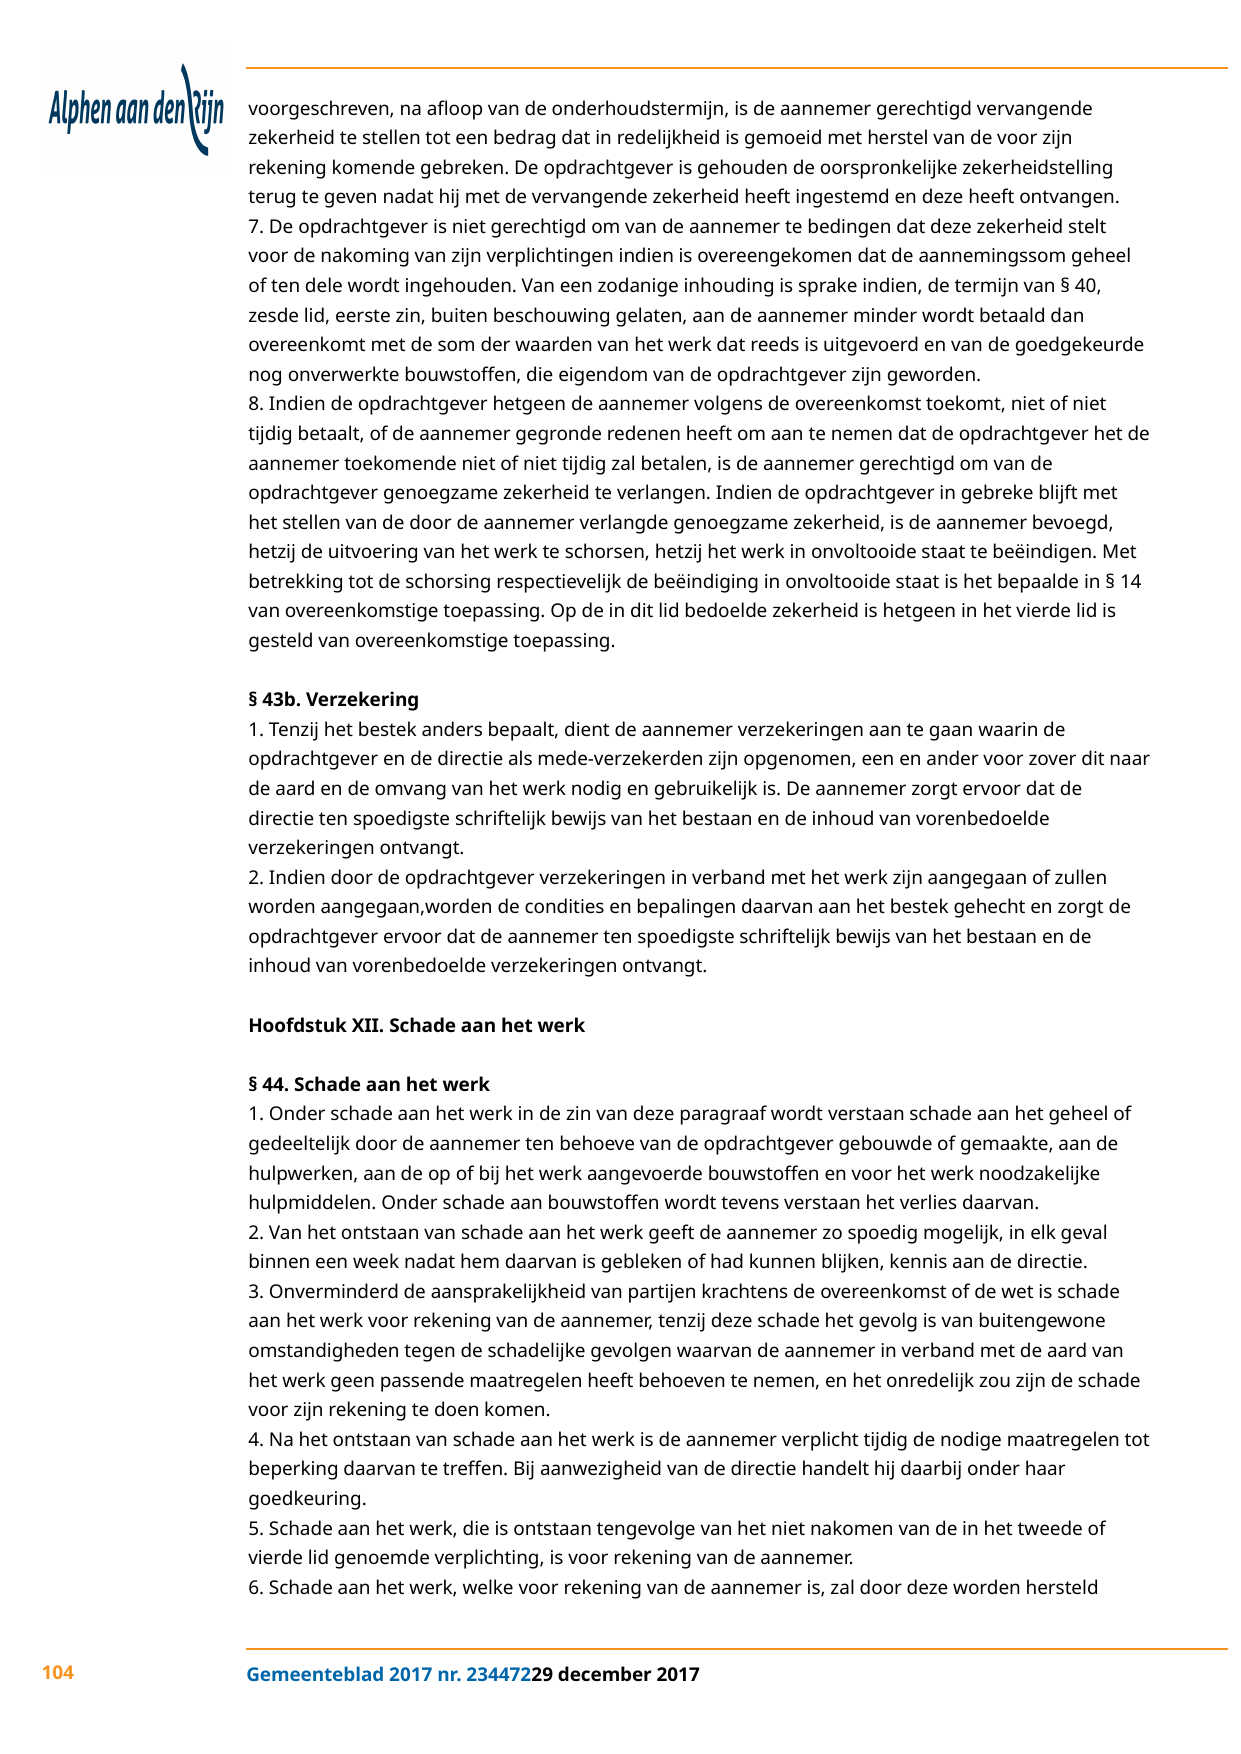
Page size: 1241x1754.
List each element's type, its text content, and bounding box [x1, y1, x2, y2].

text § 44. Schade aan het werk [248, 1071, 1152, 1097]
text 2. Indien door de opdrachtgever verzekeringen in verband met het werk zijn aangegaan of zullen worden aangegaan,worden de condities en bepalingen daarvan aan het bestek gehecht en zorgt de opdrachtgever ervoor dat de aannemer ten spoedigste schriftelijk bewijs van het bestaan en de inhoud van vorenbedoelde verzekeringen ontvangt. [248, 864, 1152, 978]
text § 43b. Verzekering [248, 686, 1152, 712]
text 6. Schade aan het werk, welke voor rekening van de aannemer is, zal door deze worden hersteld [248, 1574, 1152, 1600]
text 2. Van het ontstaan van schade aan het werk geeft de aannemer zo spoedig mogelijk, in elk geval binnen een week nadat hem daarvan is gebleken of had kunnen blijken, kennis aan de directie. [248, 1219, 1152, 1274]
text 3. Onverminderd de aansprakelijkheid van partijen krachtens de overeenkomst of de wet is schade aan het werk voor rekening van de aannemer, tenzij deze schade het gevolg is van buitengewone omstandigheden tegen de schadelijke gevolgen waarvan de aannemer in verband met de aard van het werk geen passende maatregelen heeft behoeven te nemen, en het onredelijk zou zijn de schade voor zijn rekening te doen komen. [248, 1278, 1152, 1422]
text voorgeschreven, na afloop van de onderhoudstermijn, is de aannemer gerechtigd vervangende zekerheid te stellen tot een bedrag dat in redelijkheid is gemoeid met herstel van de voor zijn rekening komende gebreken. De opdrachtgever is gehouden de oorspronkelijke zekerheidstelling terug te geven nadat hij met de vervangende zekerheid heeft ingestemd en deze heeft ontvangen. [248, 95, 1152, 209]
text 1. Onder schade aan het werk in de zin van deze paragraaf wordt verstaan schade aan het geheel of gedeeltelijk door de aannemer ten behoeve van de opdrachtgever gebouwde of gemaakte, aan de hulpwerken, aan de op of bij het werk aangevoerde bouwstoffen en voor het werk noodzakelijke hulpmiddelen. Onder schade aan bouwstoffen wordt tevens verstaan het verlies daarvan. [248, 1101, 1152, 1215]
text Hoofdstuk XII. Schade aan het werk [248, 1012, 1152, 1038]
text 7. De opdrachtgever is niet gerechtigd om van de aannemer te bedingen dat deze zekerheid stelt voor de nakoming van zijn verplichtingen indien is overeengekomen dat de aannemingssom geheel of ten dele wordt ingehouden. Van een zodanige inhouding is sprake indien, de termijn van § 40, zesde lid, eerste zin, buiten beschouwing gelaten, aan de aannemer minder wordt betaald dan overeenkomt met de som der waarden van het werk dat reeds is uitgevoerd en van de goedgekeurde nog onverwerkte bouwstoffen, die eigendom van de opdrachtgever zijn geworden. [248, 213, 1152, 387]
picture [41, 47, 231, 172]
text 1. Tenzij het bestek anders bepaalt, dient de aannemer verzekeringen aan te gaan waarin de opdrachtgever en de directie als mede-verzekerden zijn opgenomen, een en ander voor zover dit naar de aard en de omvang van het werk nodig en gebruikelijk is. De aannemer zorgt ervoor dat de directie ten spoedigste schriftelijk bewijs van het bestaan en de inhoud van vorenbedoelde verzekeringen ontvangt. [248, 716, 1152, 860]
text 4. Na het ontstaan van schade aan het werk is de aannemer verplicht tijdig de nodige maatregelen tot beperking daarvan te treffen. Bij aanwezigheid van de directie handelt hij daarbij onder haar goedkeuring. [248, 1426, 1152, 1511]
text 5. Schade aan het werk, die is ontstaan tengevolge van het niet nakomen van de in het tweede of vierde lid genoemde verplichting, is voor rekening van de aannemer. [248, 1515, 1152, 1570]
text 8. Indien de opdrachtgever hetgeen de aannemer volgens de overeenkomst toekomt, niet of niet tijdig betaalt, of de aannemer gegronde redenen heeft om aan te nemen dat de opdrachtgever het de aannemer toekomende niet of niet tijdig zal betalen, is de aannemer gerechtigd om van de opdrachtgever genoegzame zekerheid te verlangen. Indien de opdrachtgever in gebreke blijft met het stellen van de door de aannemer verlangde genoegzame zekerheid, is de aannemer bevoegd, hetzij de uitvoering van het werk te schorsen, hetzij het werk in onvoltooide staat te beëindigen. Met betrekking tot de schorsing respectievelijk de beëindiging in onvoltooide staat is het bepaalde in § 14 van overeenkomstige toepassing. Op de in dit lid bedoelde zekerheid is hetgeen in het vierde lid is gesteld van overeenkomstige toepassing. [248, 391, 1152, 653]
